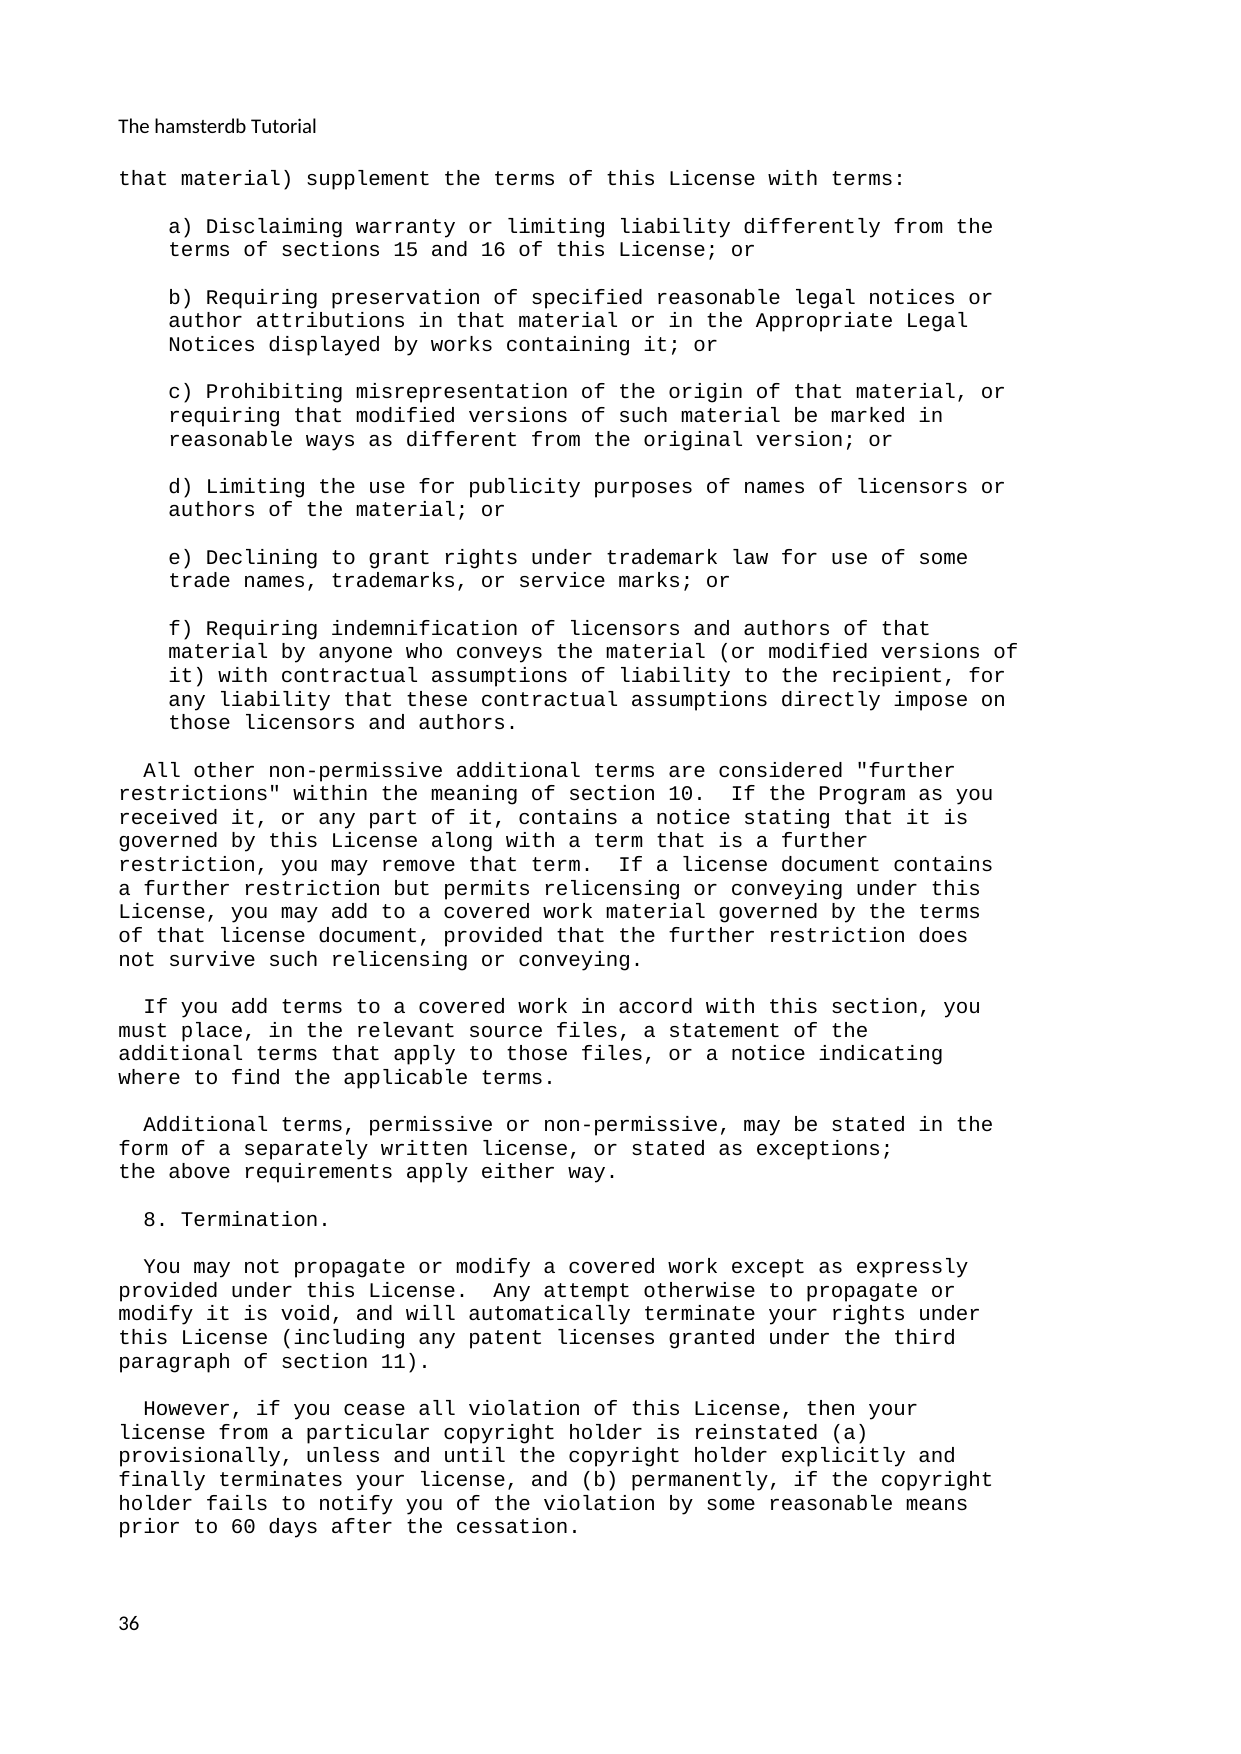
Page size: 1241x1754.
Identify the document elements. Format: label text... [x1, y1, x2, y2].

text trade names, trademarks, or service marks; or [118, 570, 1122, 594]
text where to find the applicable terms. [118, 1067, 1122, 1091]
text requiring that modified versions of such material be marked in [118, 405, 1122, 428]
text If you add terms to a covered work in accord with this section, you [118, 996, 1122, 1020]
text e) Declining to grant rights under trademark law for use of some [118, 547, 1122, 570]
text governed by this License along with a term that is a further [118, 831, 1122, 854]
text c) Prohibiting misrepresentation of the origin of that material, or [118, 381, 1122, 405]
text However, if you cease all violation of this License, then your [118, 1398, 1122, 1422]
text a further restriction but permits relicensing or conveying under this [118, 878, 1122, 901]
text any liability that these contractual assumptions directly impose on [118, 689, 1122, 712]
text the above requirements apply either way. [118, 1162, 1122, 1185]
text All other non-permissive additional terms are considered "further [118, 759, 1122, 783]
text that material) supplement the terms of this License with terms: [118, 168, 1122, 192]
text paragraph of section 11). [118, 1351, 1122, 1374]
text this License (including any patent licenses granted under the third [118, 1327, 1122, 1351]
text material by anyone who conveys the material (or modified versions of [118, 641, 1122, 665]
text terms of sections 15 and 16 of this License; or [118, 239, 1122, 263]
text Additional terms, permissive or non-permissive, may be stated in the [118, 1114, 1122, 1138]
text authors of the material; or [118, 499, 1122, 523]
text 8. Termination. [118, 1209, 1122, 1232]
text b) Requiring preservation of specified reasonable legal notices or [118, 287, 1122, 310]
text restrictions" within the meaning of section 10. If the Program as you [118, 783, 1122, 807]
text it) with contractual assumptions of liability to the recipient, for [118, 665, 1122, 689]
text those licensors and authors. [118, 712, 1122, 736]
text finally terminates your license, and (b) permanently, if the copyright [118, 1469, 1122, 1493]
text author attributions in that material or in the Appropriate Legal [118, 310, 1122, 334]
text additional terms that apply to those files, or a notice indicating [118, 1043, 1122, 1067]
text reasonable ways as different from the original version; or [118, 428, 1122, 452]
text license from a particular copyright holder is reinstated (a) [118, 1422, 1122, 1445]
text provided under this License. Any attempt otherwise to propagate or [118, 1280, 1122, 1303]
text prior to 60 days after the cessation. [118, 1516, 1122, 1540]
text provisionally, unless and until the copyright holder explicitly and [118, 1445, 1122, 1469]
text form of a separately written license, or stated as exceptions; [118, 1138, 1122, 1162]
text Notices displayed by works containing it; or [118, 334, 1122, 358]
text f) Requiring indemnification of licensors and authors of that [118, 618, 1122, 641]
text modify it is void, and will automatically terminate your rights under [118, 1303, 1122, 1327]
text received it, or any part of it, contains a notice stating that it is [118, 807, 1122, 831]
text d) Limiting the use for publicity purposes of names of licensors or [118, 476, 1122, 499]
text of that license document, provided that the further restriction does [118, 925, 1122, 949]
text restriction, you may remove that term. If a license document contains [118, 854, 1122, 878]
text You may not propagate or modify a covered work except as expressly [118, 1256, 1122, 1280]
text a) Disclaiming warranty or limiting liability differently from the [118, 216, 1122, 239]
text License, you may add to a covered work material governed by the terms [118, 901, 1122, 925]
text not survive such relicensing or conveying. [118, 949, 1122, 972]
text holder fails to notify you of the violation by some reasonable means [118, 1493, 1122, 1516]
text must place, in the relevant source files, a statement of the [118, 1020, 1122, 1043]
